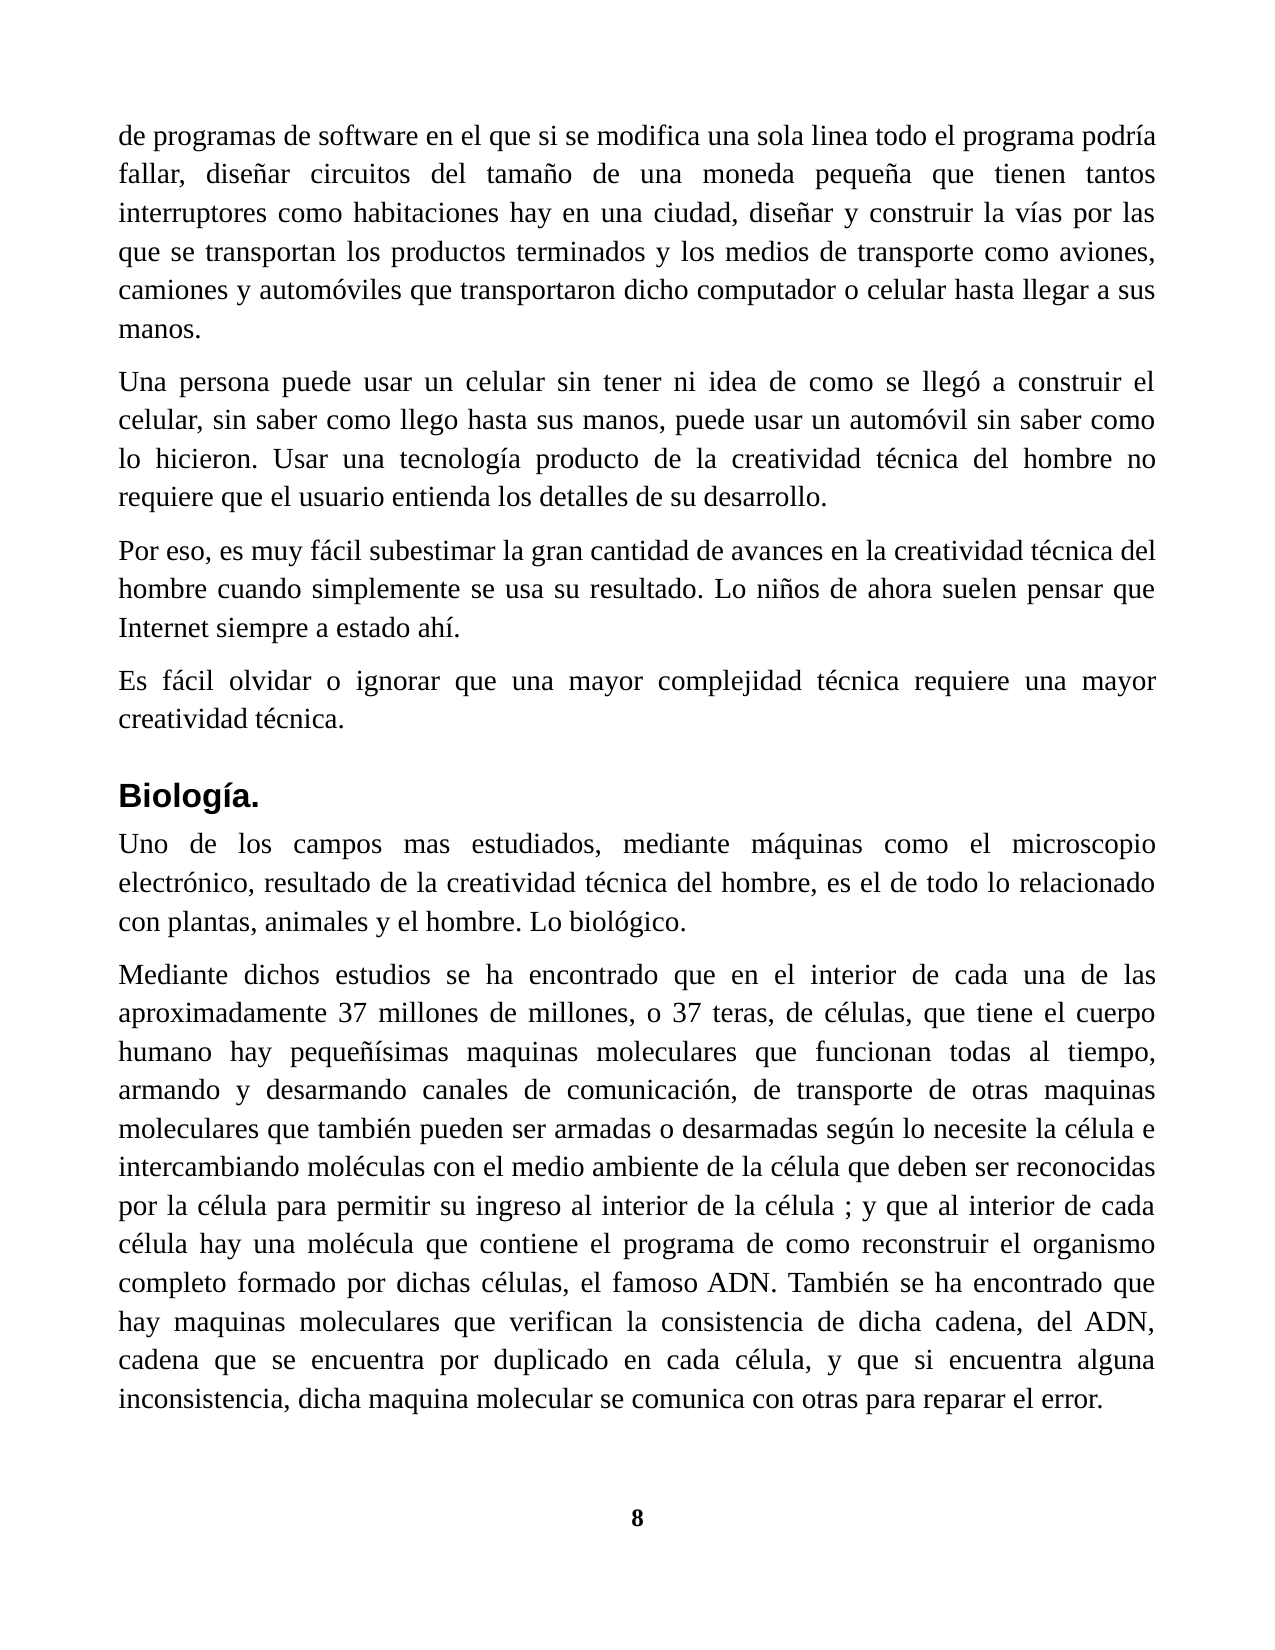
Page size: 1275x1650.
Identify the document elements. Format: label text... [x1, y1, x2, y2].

text Es fácil olvidar o ignorar que una mayor complejidad técnica requiere una mayor creatividad técnica. [118, 663, 1157, 735]
text de programas de software en el que si se modifica una sola linea todo el programa podría fallar, diseñar circuitos del tamaño de una moneda pequeña que tienen tantos interruptores como habitaciones hay en una ciudad, diseñar y construir la vías por las que se transportan los productos terminados y los medios de transporte como aviones, camiones y automóviles que transportaron dicho computador o celular hasta llegar a sus manos. [118, 118, 1157, 344]
text Uno de los campos mas estudiados, mediante máquinas como el microscopio electrónico, resultado de la creatividad técnica del hombre, es el de todo lo relacionado con plantas, animales y el hombre. Lo biológico. [118, 827, 1157, 937]
subtitle Biología. [118, 775, 1157, 814]
text Por eso, es muy fácil subestimar la gran cantidad de avances en la creatividad técnica del hombre cuando simplemente se usa su resultado. Lo niños de ahora suelen pensar que Internet siempre a estado ahí. [118, 533, 1157, 643]
text Una persona puede usar un celular sin tener ni idea de como se llegó a construir el celular, sin saber como llego hasta sus manos, puede usar un automóvil sin saber como lo hicieron. Usar una tecnología producto de la creatividad técnica del hombre no requiere que el usuario entienda los detalles de su desarrollo. [118, 364, 1157, 513]
text Mediante dichos estudios se ha encontrado que en el interior de cada una de las aproximadamente 37 millones de millones, o 37 teras, de células, que tiene el cuerpo humano hay pequeñísimas maquinas moleculares que funcionan todas al tiempo, armando y desarmando canales de comunicación, de transporte de otras maquinas moleculares que también pueden ser armadas o desarmadas según lo necesite la célula e intercambiando moléculas con el medio ambiente de la célula que deben ser reconocidas por la célula para permitir su ingreso al interior de la célula ; y que al interior de cada célula hay una molécula que contiene el programa de como reconstruir el organismo completo formado por dichas células, el famoso ADN. También se ha encontrado que hay maquinas moleculares que verifican la consistencia de dicha cadena, del ADN, cadena que se encuentra por duplicado en cada célula, y que si encuentra alguna inconsistencia, dicha maquina molecular se comunica con otras para reparar el error. [118, 957, 1157, 1414]
